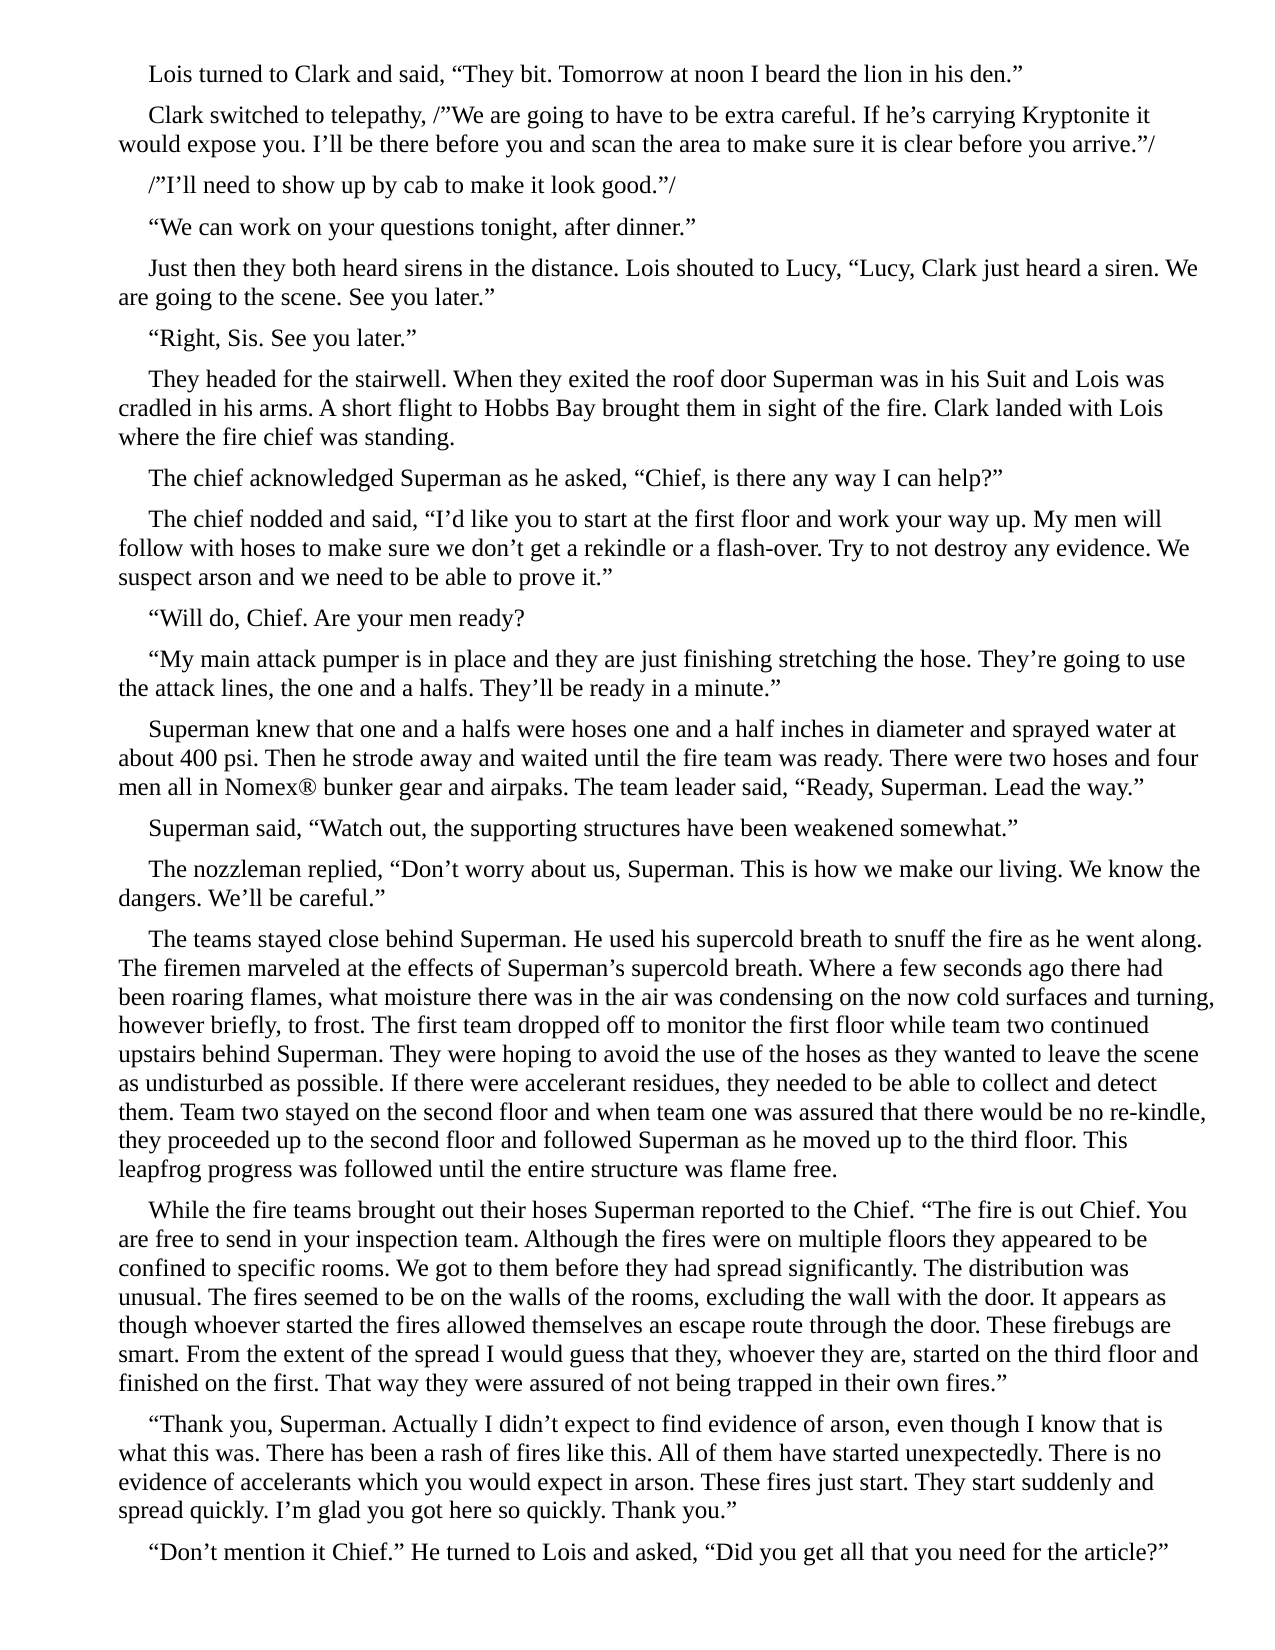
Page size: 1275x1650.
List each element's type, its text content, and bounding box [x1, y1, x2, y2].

text The teams stayed close behind Superman. He used his supercold breath to snuff the fire as he went along. The firemen marveled at the effects of Superman’s supercold breath. Where a few seconds ago there had been roaring flames, what moisture there was in the air was condensing on the now cold surfaces and turning, however briefly, to frost. The first team dropped off to monitor the first floor while team two continued upstairs behind Superman. They were hoping to avoid the use of the hoses as they wanted to leave the scene as undisturbed as possible. If there were accelerant residues, they needed to be able to collect and detect them. Team two stayed on the second floor and when team one was assured that there would be no re-kindle, they proceeded up to the second floor and followed Superman as he moved up to the third floor. This leapfrog progress was followed until the entire structure was flame free. [118, 924, 1216, 1183]
text “Right, Sis. See you later.” [118, 323, 1216, 352]
text Superman said, “Watch out, the supporting structures have been weakened somewhat.” [118, 813, 1216, 842]
text While the fire teams brought out their hoses Superman reported to the Chief. “The fire is out Chief. You are free to send in your inspection team. Although the fires were on multiple floors they appeared to be confined to specific rooms. We got to them before they had spread significantly. The distribution was unusual. The fires seemed to be on the walls of the rooms, excluding the wall with the door. It appears as though whoever started the fires allowed themselves an escape route through the door. These firebugs are smart. From the extent of the spread I would guess that they, whoever they are, started on the third floor and finished on the first. That way they were assured of not being trapped in their own fires.” [118, 1195, 1216, 1397]
text The nozzleman replied, “Don’t worry about us, Superman. This is how we make our living. We know the dangers. We’ll be careful.” [118, 854, 1216, 912]
text /”I’ll need to show up by cab to make it look good.”/ [118, 170, 1216, 199]
text “Will do, Chief. Are your men ready? [118, 603, 1216, 632]
text “My main attack pumper is in place and they are just finishing stretching the hose. They’re going to use the attack lines, the one and a halfs. They’ll be ready in a minute.” [118, 644, 1216, 702]
text Clark switched to telepathy, /”We are going to have to be extra careful. If he’s carrying Kryptonite it would expose you. I’ll be there before you and scan the area to make sure it is clear before you arrive.”/ [118, 100, 1216, 158]
text “Thank you, Superman. Actually I didn’t expect to find evidence of arson, even though I know that is what this was. There has been a rash of fires like this. All of them have started unexpectedly. There is no evidence of accelerants which you would expect in arson. These fires just start. They start suddenly and spread quickly. I’m glad you got here so quickly. Thank you.” [118, 1409, 1216, 1524]
text Just then they both heard sirens in the distance. Lois shouted to Lucy, “Lucy, Clark just heard a siren. We are going to the scene. See you later.” [118, 253, 1216, 310]
text “We can work on your questions tonight, after dinner.” [118, 212, 1216, 240]
text Lois turned to Clark and said, “They bit. Tomorrow at noon I beard the lion in his den.” [118, 59, 1216, 88]
text Superman knew that one and a halfs were hoses one and a half inches in diameter and sprayed water at about 400 psi. Then he strode away and waited until the fire team was ready. There were two hoses and four men all in Nomex® bunker gear and airpaks. The team leader said, “Ready, Superman. Lead the way.” [118, 714, 1216, 800]
text The chief acknowledged Superman as he asked, “Chief, is there any way I can help?” [118, 463, 1216, 492]
text They headed for the stairwell. When they exited the roof door Superman was in his Suit and Lois was cradled in his arms. A short flight to Hobbs Bay brought them in sight of the fire. Clark landed with Lois where the fire chief was standing. [118, 364, 1216, 450]
text The chief nodded and said, “I’d like you to start at the first floor and work your way up. My men will follow with hoses to make sure we don’t get a rekindle or a flash-over. Try to not destroy any evidence. We suspect arson and we need to be able to prove it.” [118, 504, 1216, 590]
text “Don’t mention it Chief.” He turned to Lois and asked, “Did you get all that you need for the article?” [118, 1537, 1216, 1565]
